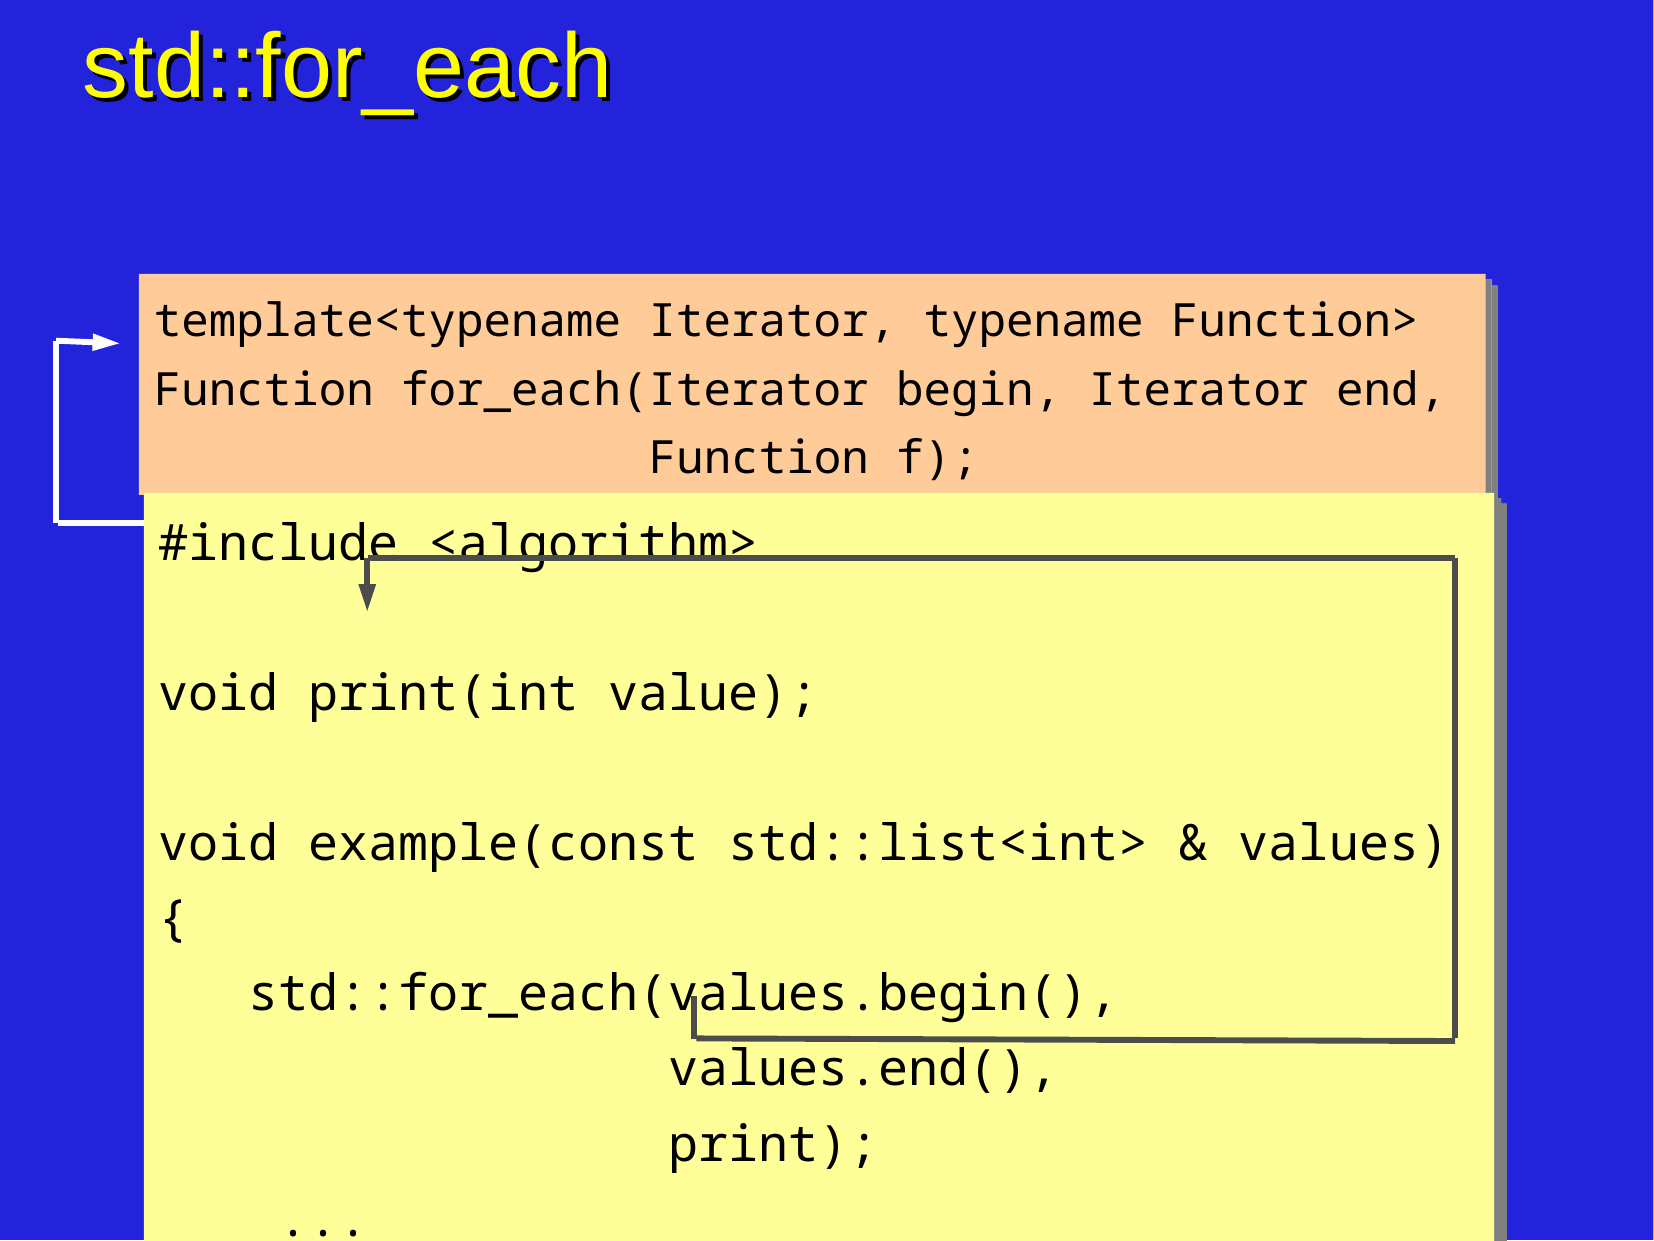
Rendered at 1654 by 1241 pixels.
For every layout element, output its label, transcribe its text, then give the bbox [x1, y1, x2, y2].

title std::for_each [82, 2, 1571, 130]
text_box template<typename Iterator, typename Function> Function for_each(Iterator begin, Iterator end, Function f); [138, 273, 1486, 495]
text_box #include <algorithm> void print(int value); void example(const std::list<int> & values) { std::for_each(values.begin(), values.end(), print); ... } [143, 492, 1495, 1241]
